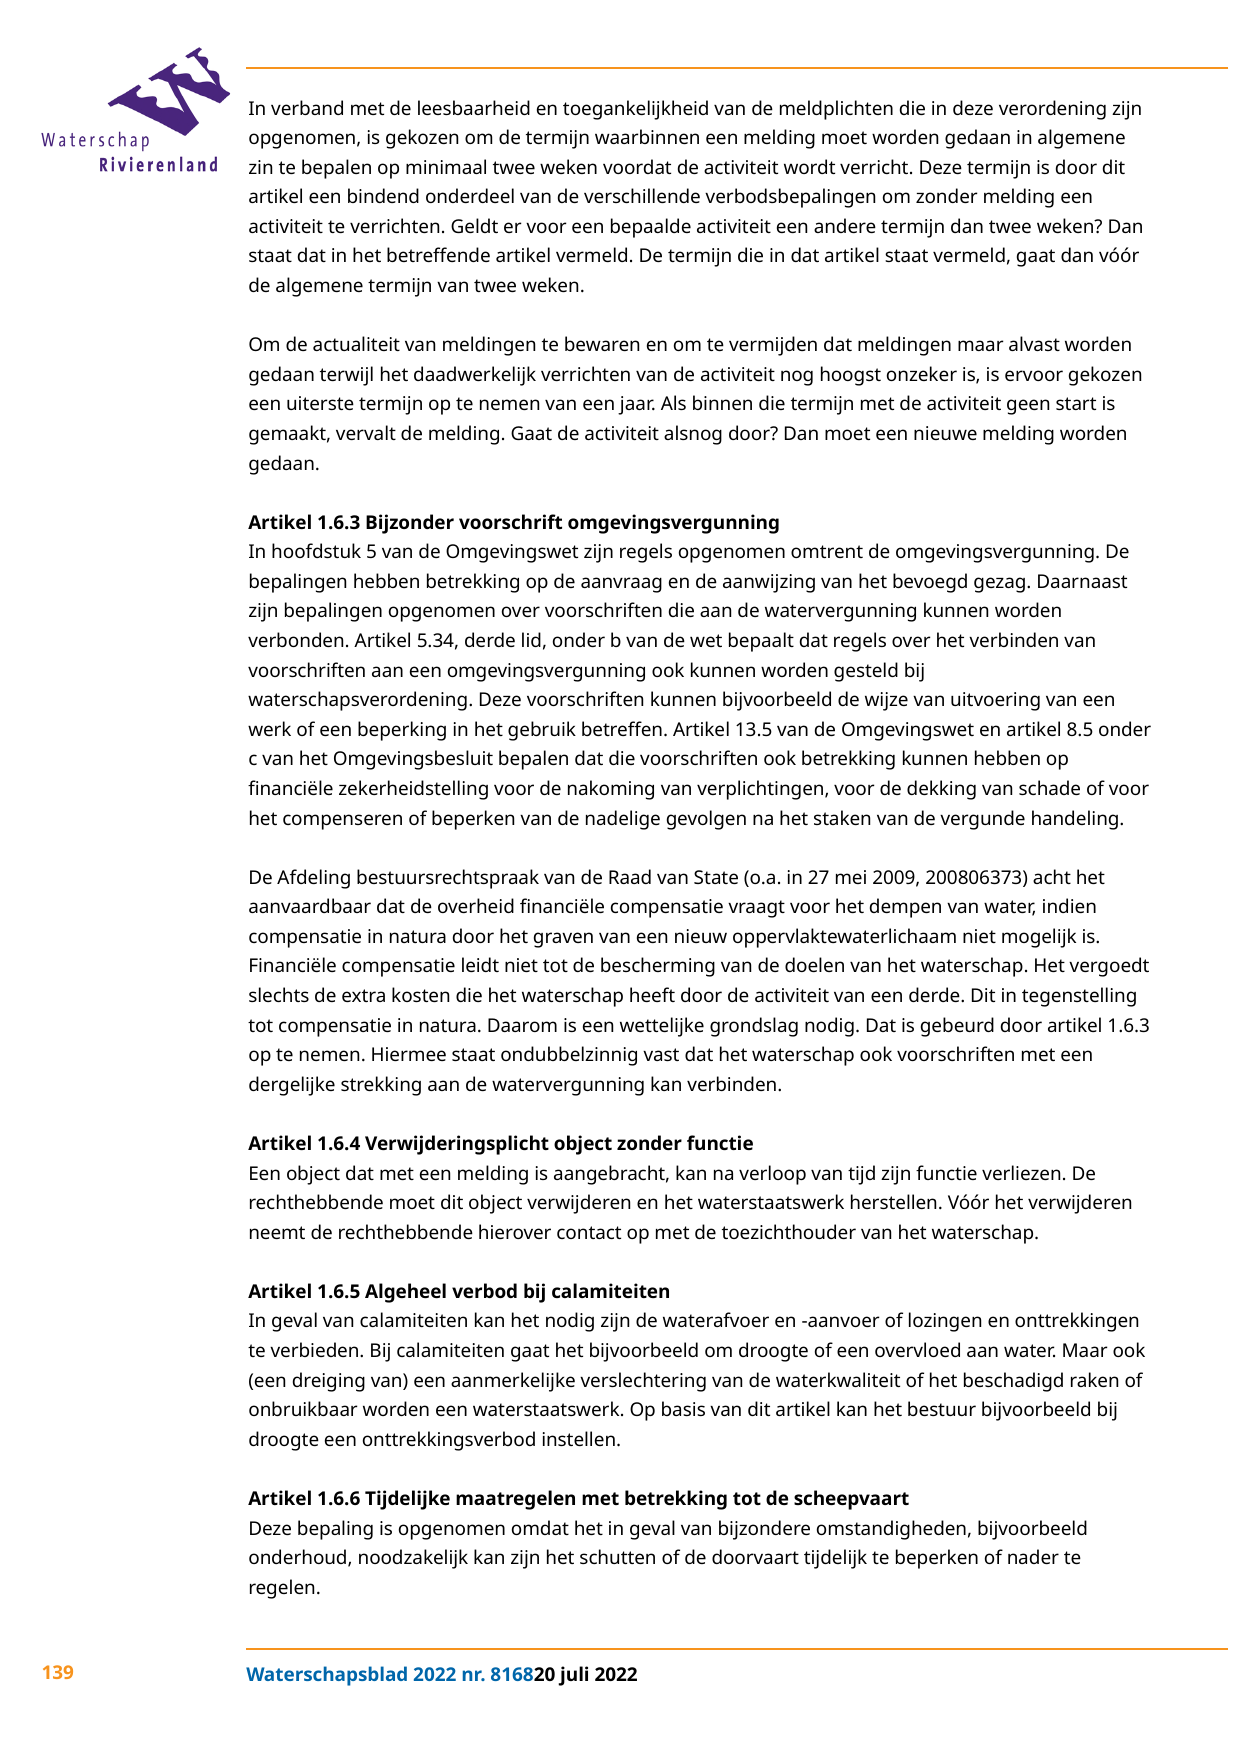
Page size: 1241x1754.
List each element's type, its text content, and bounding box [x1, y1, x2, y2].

text De Afdeling bestuursrechtspraak van de Raad van State (o.a. in 27 mei 2009, 200806373) acht het aanvaardbaar dat de overheid financiële compensatie vraagt voor het dempen van water, indien compensatie in natura door het graven van een nieuw oppervlaktewaterlichaam niet mogelijk is. Financiële compensatie leidt niet tot de bescherming van de doelen van het waterschap. Het vergoedt slechts de extra kosten die het waterschap heeft door de activiteit van een derde. Dit in tegenstelling tot compensatie in natura. Daarom is een wettelijke grondslag nodig. Dat is gebeurd door artikel 1.6.3 op te nemen. Hiermee staat ondubbelzinnig vast dat het waterschap ook voorschriften met een dergelijke strekking aan de watervergunning kan verbinden. [248, 864, 1152, 1097]
text Artikel 1.6.5 Algeheel verbod bij calamiteiten [248, 1278, 1152, 1304]
text Deze bepaling is opgenomen omdat het in geval van bijzondere omstandigheden, bijvoorbeeld onderhoud, noodzakelijk kan zijn het schutten of de doorvaart tijdelijk te beperken of nader te regelen. [248, 1515, 1152, 1600]
text In geval van calamiteiten kan het nodig zijn de waterafvoer en -aanvoer of lozingen en onttrekkingen te verbieden. Bij calamiteiten gaat het bijvoorbeeld om droogte of een overvloed aan water. Maar ook (een dreiging van) een aanmerkelijke verslechtering van de waterkwaliteit of het beschadigd raken of onbruikbaar worden een waterstaatswerk. Op basis van dit artikel kan het bestuur bijvoorbeeld bij droogte een onttrekkingsverbod instellen. [248, 1308, 1152, 1452]
text Artikel 1.6.6 Tijdelijke maatregelen met betrekking tot de scheepvaart [248, 1485, 1152, 1511]
text In hoofdstuk 5 van de Omgevingswet zijn regels opgenomen omtrent de omgevingsvergunning. De bepalingen hebben betrekking op de aanvraag en de aanwijzing van het bevoegd gezag. Daarnaast zijn bepalingen opgenomen over voorschriften die aan de watervergunning kunnen worden verbonden. Artikel 5.34, derde lid, onder b van de wet bepaalt dat regels over het verbinden van voorschriften aan een omgevingsvergunning ook kunnen worden gesteld bij waterschapsverordening. Deze voorschriften kunnen bijvoorbeeld de wijze van uitvoering van een werk of een beperking in het gebruik betreffen. Artikel 13.5 van de Omgevingswet en artikel 8.5 onder c van het Omgevingsbesluit bepalen dat die voorschriften ook betrekking kunnen hebben op financiële zekerheidstelling voor de nakoming van verplichtingen, voor de dekking van schade of voor het compenseren of beperken van de nadelige gevolgen na het staken van de vergunde handeling. [248, 538, 1152, 831]
text Artikel 1.6.3 Bijzonder voorschrift omgevingsvergunning [248, 509, 1152, 535]
text Artikel 1.6.4 Verwijderingsplicht object zonder functie [248, 1130, 1152, 1156]
text Om de actualiteit van meldingen te bewaren en om te vermijden dat meldingen maar alvast worden gedaan terwijl het daadwerkelijk verrichten van de activiteit nog hoogst onzeker is, is ervoor gekozen een uiterste termijn op te nemen van een jaar. Als binnen die termijn met de activiteit geen start is gemaakt, vervalt de melding. Gaat de activiteit alsnog door? Dan moet een nieuwe melding worden gedaan. [248, 331, 1152, 476]
text Een object dat met een melding is aangebracht, kan na verloop van tijd zijn functie verliezen. De rechthebbende moet dit object verwijderen en het waterstaatswerk herstellen. Vóór het verwijderen neemt de rechthebbende hierover contact op met de toezichthouder van het waterschap. [248, 1160, 1152, 1245]
text In verband met de leesbaarheid en toegankelijkheid van de meldplichten die in deze verordening zijn opgenomen, is gekozen om de termijn waarbinnen een melding moet worden gedaan in algemene zin te bepalen op minimaal twee weken voordat de activiteit wordt verricht. Deze termijn is door dit artikel een bindend onderdeel van de verschillende verbodsbepalingen om zonder melding een activiteit te verrichten. Geldt er voor een bepaalde activiteit een andere termijn dan twee weken? Dan staat dat in het betreffende artikel vermeld. De termijn die in dat artikel staat vermeld, gaat dan vóór de algemene termijn van twee weken. [248, 95, 1152, 298]
picture [41, 47, 231, 172]
